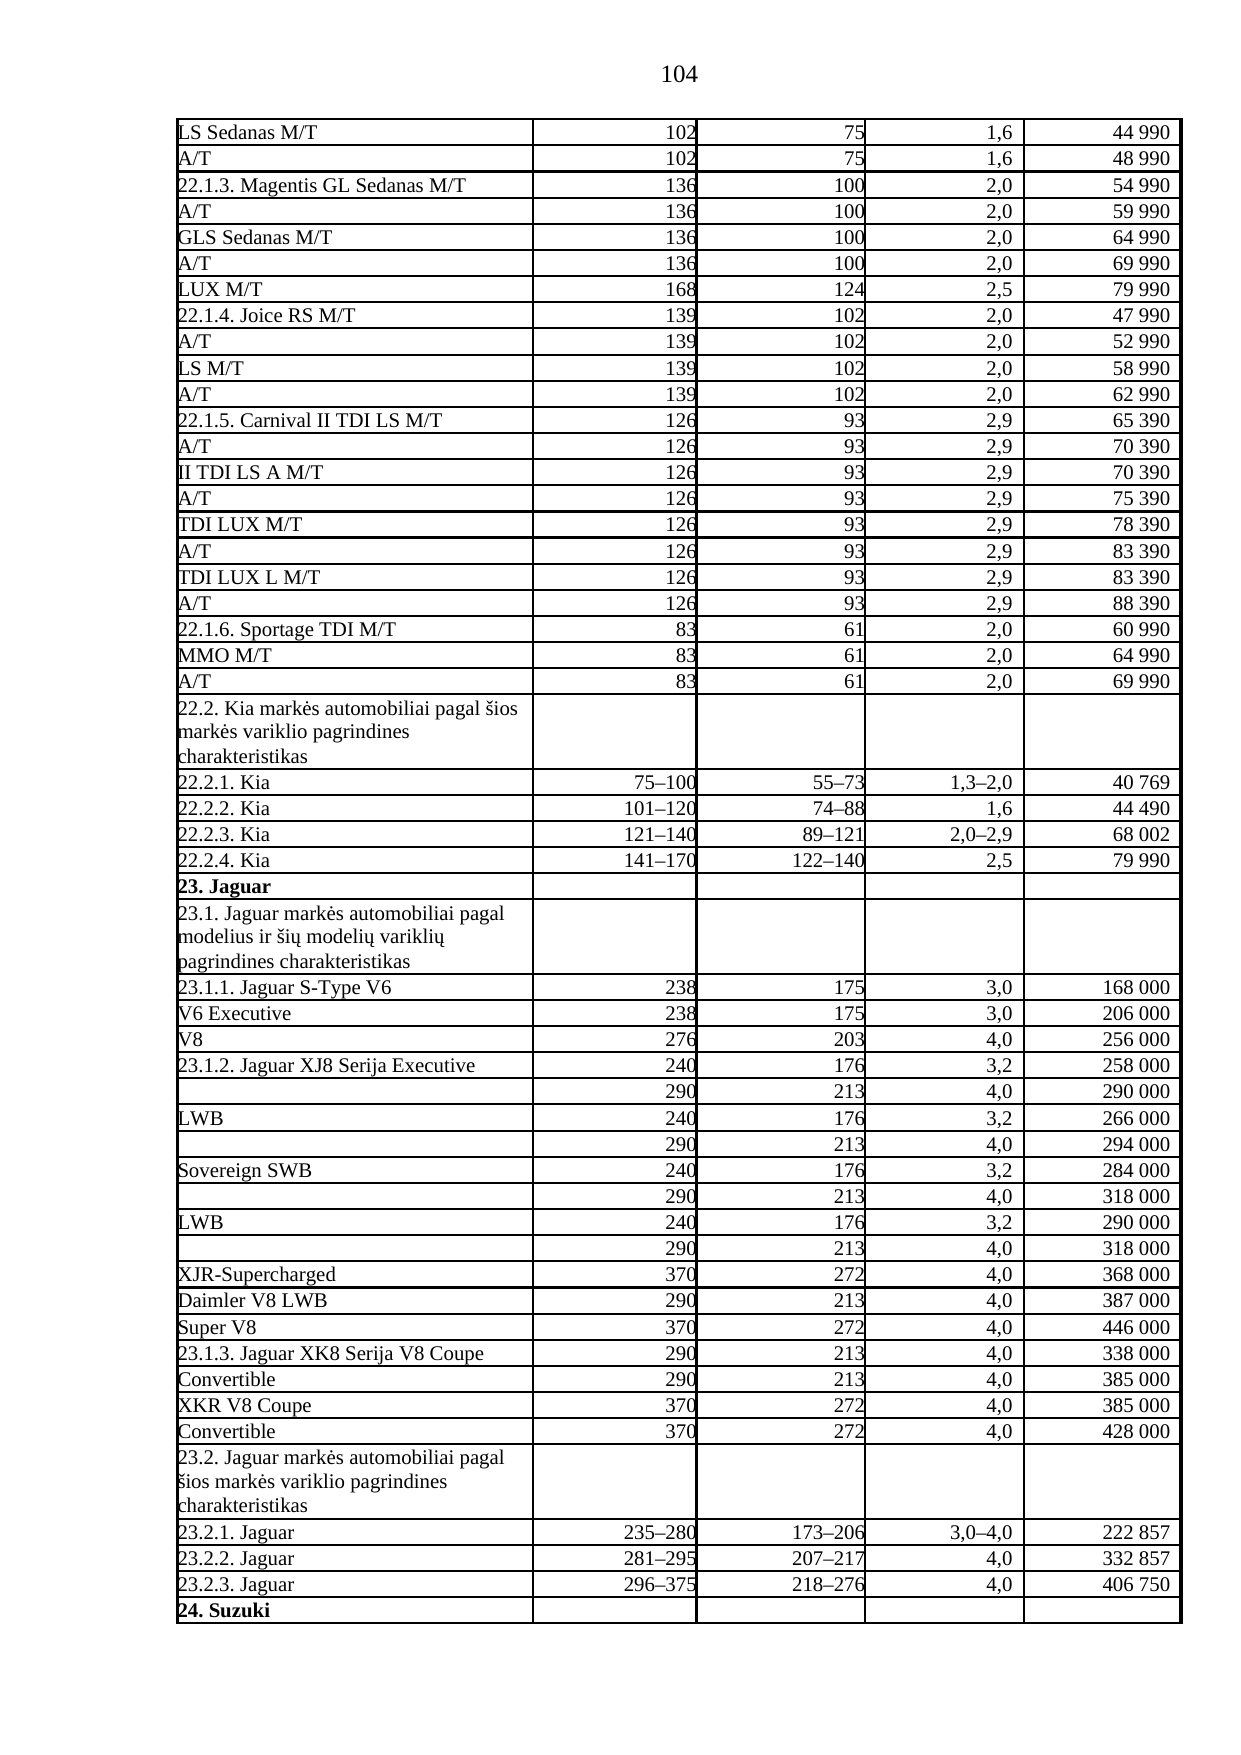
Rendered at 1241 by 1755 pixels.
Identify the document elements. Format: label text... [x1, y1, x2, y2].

table_cell 272 [698, 1262, 864, 1286]
table_cell 213 [698, 1341, 864, 1365]
table_cell 102 [698, 356, 864, 379]
table_cell 65 390 [1025, 408, 1179, 432]
table_cell 370 [534, 1393, 695, 1417]
table_cell 290 [534, 1367, 695, 1391]
table_cell 44 990 [1025, 120, 1179, 144]
table_cell 175 [698, 975, 864, 999]
table_cell 83 [534, 669, 695, 693]
table_cell 44 490 [1025, 796, 1179, 820]
table_cell 93 [698, 591, 864, 615]
table_cell 93 [698, 434, 864, 458]
table_cell [866, 695, 1023, 768]
table_cell [179, 1184, 532, 1208]
table_cell 102 [534, 146, 695, 170]
table_cell 136 [534, 251, 695, 275]
table_cell 62 990 [1025, 382, 1179, 406]
table_cell 318 000 [1025, 1236, 1179, 1260]
table_cell 60 990 [1025, 617, 1179, 641]
table_cell 222 857 [1025, 1520, 1179, 1544]
table_cell 139 [534, 329, 695, 353]
table_cell 22.2.1. Kia [179, 770, 532, 794]
table_cell 61 [698, 617, 864, 641]
table_cell A/T [179, 539, 532, 563]
table_cell 281–295 [534, 1546, 695, 1570]
table_cell 235–280 [534, 1520, 695, 1544]
table_cell 139 [534, 382, 695, 406]
table_cell 240 [534, 1053, 695, 1077]
table_cell Super V8 [179, 1315, 532, 1339]
table_cell 52 990 [1025, 329, 1179, 353]
table_cell 2,0 [866, 303, 1023, 327]
table_cell 213 [698, 1079, 864, 1103]
table_cell 290 [534, 1184, 695, 1208]
table_cell 22.1.3. Magentis GL Sedanas M/T [179, 173, 532, 197]
table_cell [698, 1445, 864, 1517]
table_cell 101–120 [534, 796, 695, 820]
table_cell [534, 695, 695, 768]
table_cell 2,0 [866, 669, 1023, 693]
table_cell 121–140 [534, 822, 695, 846]
table_cell 175 [698, 1001, 864, 1025]
table_cell 2,9 [866, 565, 1023, 589]
table_cell 61 [698, 669, 864, 693]
table_cell 290 000 [1025, 1210, 1179, 1234]
table_cell 203 [698, 1027, 864, 1051]
table_cell 213 [698, 1132, 864, 1156]
table_cell 24. Suzuki [179, 1598, 532, 1622]
table_cell A/T [179, 591, 532, 615]
table_cell 141–170 [534, 848, 695, 872]
table_cell 2,0 [866, 356, 1023, 379]
table_cell 4,0 [866, 1315, 1023, 1339]
table_cell 126 [534, 539, 695, 563]
table_cell V6 Executive [179, 1001, 532, 1025]
table_cell 207–217 [698, 1546, 864, 1570]
table_cell 23.1.1. Jaguar S-Type V6 [179, 975, 532, 999]
table_cell 218–276 [698, 1572, 864, 1596]
table_cell [1025, 900, 1179, 973]
table_cell 93 [698, 565, 864, 589]
table_cell 3,2 [866, 1053, 1023, 1077]
table_cell 1,6 [866, 120, 1023, 144]
table_cell [179, 1079, 532, 1103]
table_cell LWB [179, 1105, 532, 1129]
table_cell 213 [698, 1367, 864, 1391]
table_cell [698, 874, 864, 898]
table_cell [534, 874, 695, 898]
table_cell 176 [698, 1158, 864, 1182]
table_cell [698, 1598, 864, 1622]
table_cell XJR-Supercharged [179, 1262, 532, 1286]
table_cell [866, 1598, 1023, 1622]
table_cell A/T [179, 486, 532, 510]
table_cell 102 [698, 303, 864, 327]
table_cell 2,0 [866, 643, 1023, 667]
table_cell 22.2.3. Kia [179, 822, 532, 846]
table_cell 3,0 [866, 1001, 1023, 1025]
table_cell 240 [534, 1158, 695, 1182]
table_cell 2,0 [866, 382, 1023, 406]
table_cell 387 000 [1025, 1289, 1179, 1312]
table_cell 258 000 [1025, 1053, 1179, 1077]
table_cell V8 [179, 1027, 532, 1051]
table_cell 240 [534, 1210, 695, 1234]
table_cell 4,0 [866, 1419, 1023, 1443]
table_cell 173–206 [698, 1520, 864, 1544]
table_cell 290 [534, 1079, 695, 1103]
table_cell MMO M/T [179, 643, 532, 667]
table_cell 4,0 [866, 1027, 1023, 1051]
table_cell A/T [179, 199, 532, 223]
table_cell 4,0 [866, 1367, 1023, 1391]
table_cell 126 [534, 408, 695, 432]
table_cell 70 390 [1025, 434, 1179, 458]
table_cell A/T [179, 434, 532, 458]
table_cell 206 000 [1025, 1001, 1179, 1025]
table_cell [866, 874, 1023, 898]
table_cell 4,0 [866, 1393, 1023, 1417]
table_cell 3,0–4,0 [866, 1520, 1023, 1544]
table_cell 100 [698, 251, 864, 275]
table_cell 284 000 [1025, 1158, 1179, 1182]
table_cell 48 990 [1025, 146, 1179, 170]
table_cell 446 000 [1025, 1315, 1179, 1339]
table_cell 126 [534, 434, 695, 458]
table_cell 102 [698, 329, 864, 353]
table_cell 238 [534, 975, 695, 999]
table_cell 2,0–2,9 [866, 822, 1023, 846]
table_cell 22.1.6. Sportage TDI M/T [179, 617, 532, 641]
table_cell 2,9 [866, 513, 1023, 536]
table_cell 2,9 [866, 591, 1023, 615]
table_cell [698, 695, 864, 768]
table_cell Convertible [179, 1367, 532, 1391]
table_cell 126 [534, 486, 695, 510]
table_cell 93 [698, 486, 864, 510]
table_cell 23.1.2. Jaguar XJ8 Serija Executive [179, 1053, 532, 1077]
table_cell [866, 900, 1023, 973]
table_cell 4,0 [866, 1289, 1023, 1312]
table_cell 102 [698, 382, 864, 406]
table_cell 272 [698, 1315, 864, 1339]
table_cell 54 990 [1025, 173, 1179, 197]
table_cell 2,5 [866, 848, 1023, 872]
table_cell 23.2.1. Jaguar [179, 1520, 532, 1544]
table_cell 93 [698, 513, 864, 536]
table_cell [698, 900, 864, 973]
table_cell 4,0 [866, 1079, 1023, 1103]
table_cell A/T [179, 251, 532, 275]
table_cell 4,0 [866, 1236, 1023, 1260]
table_cell 294 000 [1025, 1132, 1179, 1156]
table_cell 3,2 [866, 1210, 1023, 1234]
table_cell 428 000 [1025, 1419, 1179, 1443]
table_cell LS Sedanas M/T [179, 120, 532, 144]
table_cell 318 000 [1025, 1184, 1179, 1208]
table_cell 64 990 [1025, 643, 1179, 667]
table_cell 3,0 [866, 975, 1023, 999]
table_cell [179, 1236, 532, 1260]
table_cell 83 [534, 617, 695, 641]
table_cell 83 [534, 643, 695, 667]
table_cell 240 [534, 1105, 695, 1129]
table_cell 22.2. Kia markės automobiliai pagal šios markės variklio pagrindines charakteristikas [179, 695, 532, 768]
table_cell [534, 1598, 695, 1622]
table_cell 126 [534, 565, 695, 589]
table_cell LUX M/T [179, 277, 532, 301]
table_cell 2,9 [866, 434, 1023, 458]
table_cell 23.2. Jaguar markės automobiliai pagal šios markės variklio pagrindines charakteristikas [179, 1445, 532, 1517]
table_cell 136 [534, 173, 695, 197]
table_cell 4,0 [866, 1262, 1023, 1286]
table_cell 2,9 [866, 408, 1023, 432]
table_cell A/T [179, 146, 532, 170]
table_cell 102 [534, 120, 695, 144]
table_cell 64 990 [1025, 225, 1179, 249]
table_cell 1,6 [866, 146, 1023, 170]
table_cell 332 857 [1025, 1546, 1179, 1570]
table_cell 126 [534, 513, 695, 536]
table_cell 290 [534, 1289, 695, 1312]
table_cell 89–121 [698, 822, 864, 846]
table_cell 83 390 [1025, 539, 1179, 563]
table_cell XKR V8 Coupe [179, 1393, 532, 1417]
table_cell 4,0 [866, 1341, 1023, 1365]
table_cell 3,2 [866, 1158, 1023, 1182]
table_cell 88 390 [1025, 591, 1179, 615]
table_cell [866, 1445, 1023, 1517]
table_cell LWB [179, 1210, 532, 1234]
table_cell 385 000 [1025, 1393, 1179, 1417]
table_cell 22.1.5. Carnival II TDI LS M/T [179, 408, 532, 432]
table_cell 139 [534, 356, 695, 379]
table_cell [1025, 1598, 1179, 1622]
table_cell 256 000 [1025, 1027, 1179, 1051]
table_cell 290 [534, 1236, 695, 1260]
table_cell 3,2 [866, 1105, 1023, 1129]
table_cell 2,5 [866, 277, 1023, 301]
table_cell 385 000 [1025, 1367, 1179, 1391]
table_cell 290 000 [1025, 1079, 1179, 1103]
table_cell 168 000 [1025, 975, 1179, 999]
table_cell 370 [534, 1262, 695, 1286]
table_cell 2,0 [866, 251, 1023, 275]
table_cell 4,0 [866, 1546, 1023, 1570]
table_cell 176 [698, 1210, 864, 1234]
table_cell Convertible [179, 1419, 532, 1443]
table_cell 176 [698, 1053, 864, 1077]
table_cell 100 [698, 199, 864, 223]
table_cell 23.1. Jaguar markės automobiliai pagal modelius ir šių modelių variklių pagrindines charakteristikas [179, 900, 532, 973]
table_cell 272 [698, 1393, 864, 1417]
table_cell [179, 1132, 532, 1156]
table_cell 79 990 [1025, 848, 1179, 872]
table_cell 69 990 [1025, 669, 1179, 693]
table_cell 22.2.4. Kia [179, 848, 532, 872]
table_cell 124 [698, 277, 864, 301]
table_cell [1025, 874, 1179, 898]
table_cell 126 [534, 460, 695, 484]
table_cell A/T [179, 329, 532, 353]
table_cell 75 [698, 146, 864, 170]
table_cell 136 [534, 225, 695, 249]
table_cell 139 [534, 303, 695, 327]
table_cell 93 [698, 408, 864, 432]
table_cell 55–73 [698, 770, 864, 794]
table_cell 238 [534, 1001, 695, 1025]
table_cell 75 390 [1025, 486, 1179, 510]
table_cell 2,0 [866, 199, 1023, 223]
table_cell 69 990 [1025, 251, 1179, 275]
table_cell 58 990 [1025, 356, 1179, 379]
table_cell 78 390 [1025, 513, 1179, 536]
table_cell 2,9 [866, 539, 1023, 563]
table_cell 370 [534, 1419, 695, 1443]
table_cell 370 [534, 1315, 695, 1339]
table_cell 136 [534, 199, 695, 223]
table_cell 47 990 [1025, 303, 1179, 327]
table_cell 93 [698, 460, 864, 484]
table_cell TDI LUX L M/T [179, 565, 532, 589]
table_cell 22.2.2. Kia [179, 796, 532, 820]
table_cell A/T [179, 382, 532, 406]
table_cell 368 000 [1025, 1262, 1179, 1286]
table_cell 23. Jaguar [179, 874, 532, 898]
table_cell 79 990 [1025, 277, 1179, 301]
table_cell 40 769 [1025, 770, 1179, 794]
table_cell 2,0 [866, 173, 1023, 197]
table_cell 100 [698, 225, 864, 249]
table_cell [534, 900, 695, 973]
table_cell 23.1.3. Jaguar XK8 Serija V8 Coupe [179, 1341, 532, 1365]
table_cell 4,0 [866, 1572, 1023, 1596]
table_cell [534, 1445, 695, 1517]
table_cell 2,9 [866, 486, 1023, 510]
table_cell 2,0 [866, 225, 1023, 249]
table_cell 213 [698, 1184, 864, 1208]
table_cell 126 [534, 591, 695, 615]
table_cell Sovereign SWB [179, 1158, 532, 1182]
table_cell 2,0 [866, 329, 1023, 353]
table_cell [1025, 695, 1179, 768]
table_cell 4,0 [866, 1132, 1023, 1156]
table_cell LS M/T [179, 356, 532, 379]
table_cell 276 [534, 1027, 695, 1051]
table_cell 61 [698, 643, 864, 667]
table_cell TDI LUX M/T [179, 513, 532, 536]
table_cell A/T [179, 669, 532, 693]
table_cell 75–100 [534, 770, 695, 794]
table_cell 68 002 [1025, 822, 1179, 846]
table_cell 122–140 [698, 848, 864, 872]
table_cell 83 390 [1025, 565, 1179, 589]
table_cell 266 000 [1025, 1105, 1179, 1129]
table_cell 290 [534, 1341, 695, 1365]
table_cell 213 [698, 1236, 864, 1260]
table_cell 406 750 [1025, 1572, 1179, 1596]
table_cell 1,6 [866, 796, 1023, 820]
table_cell 213 [698, 1289, 864, 1312]
table_cell 74–88 [698, 796, 864, 820]
table_cell [1025, 1445, 1179, 1517]
table_cell 100 [698, 173, 864, 197]
table_cell GLS Sedanas M/T [179, 225, 532, 249]
table_cell 75 [698, 120, 864, 144]
table_cell 176 [698, 1105, 864, 1129]
table_cell 290 [534, 1132, 695, 1156]
table_cell 59 990 [1025, 199, 1179, 223]
table_cell 338 000 [1025, 1341, 1179, 1365]
table_cell 22.1.4. Joice RS M/T [179, 303, 532, 327]
table_cell 296–375 [534, 1572, 695, 1596]
table_cell 70 390 [1025, 460, 1179, 484]
table_cell 1,3–2,0 [866, 770, 1023, 794]
table_cell 272 [698, 1419, 864, 1443]
table_cell 2,9 [866, 460, 1023, 484]
table_cell 4,0 [866, 1184, 1023, 1208]
table_cell II TDI LS A M/T [179, 460, 532, 484]
table_cell 2,0 [866, 617, 1023, 641]
table_cell 23.2.2. Jaguar [179, 1546, 532, 1570]
table_cell 23.2.3. Jaguar [179, 1572, 532, 1596]
table_cell Daimler V8 LWB [179, 1289, 532, 1312]
table_cell 168 [534, 277, 695, 301]
table_cell 93 [698, 539, 864, 563]
